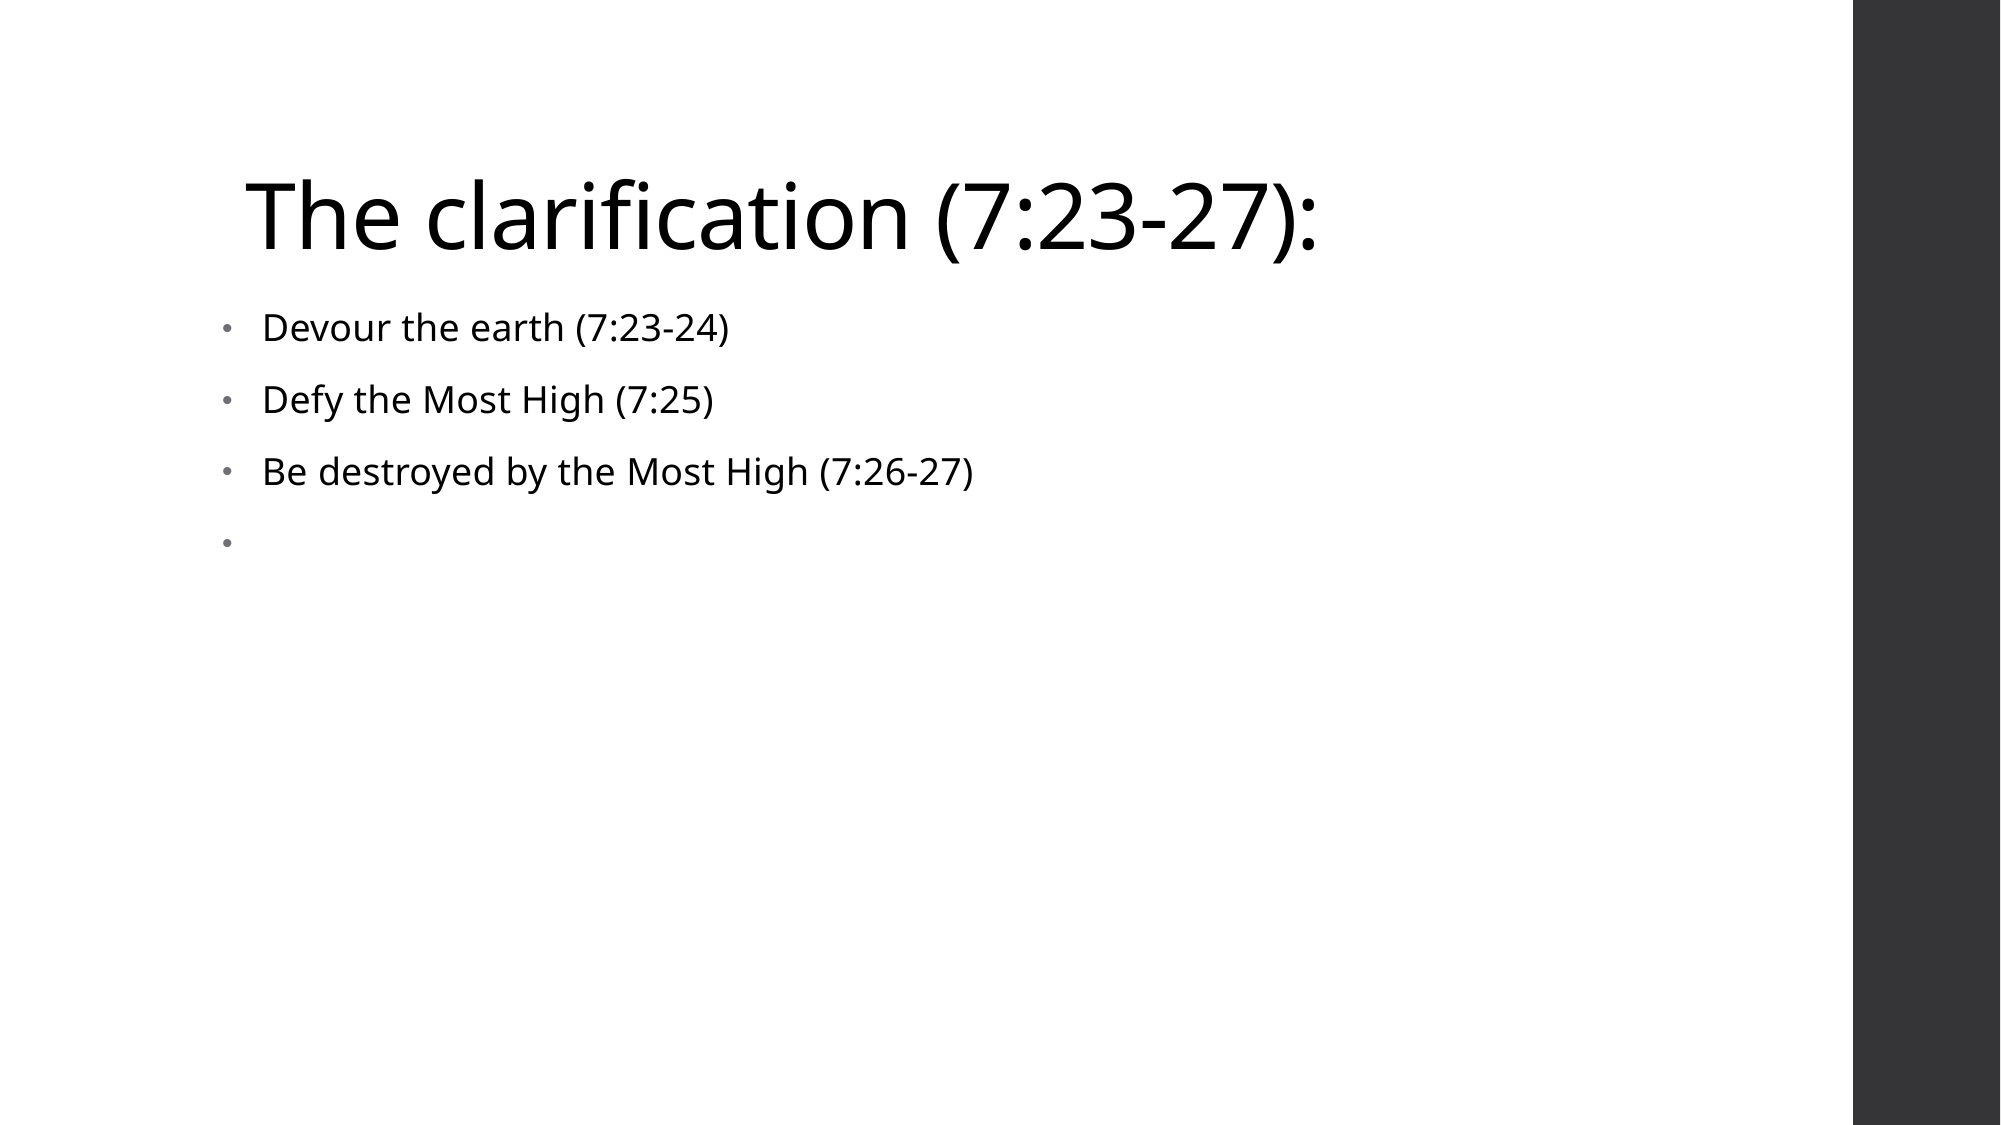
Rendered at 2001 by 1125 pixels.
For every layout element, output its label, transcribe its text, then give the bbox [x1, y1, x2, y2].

title The clarification (7:23-27): [206, 60, 1797, 278]
list Devour the earth (7:23-24) Defy the Most High (7:25) Be destroyed by the Most High (7:26-27) [206, 299, 1617, 1014]
